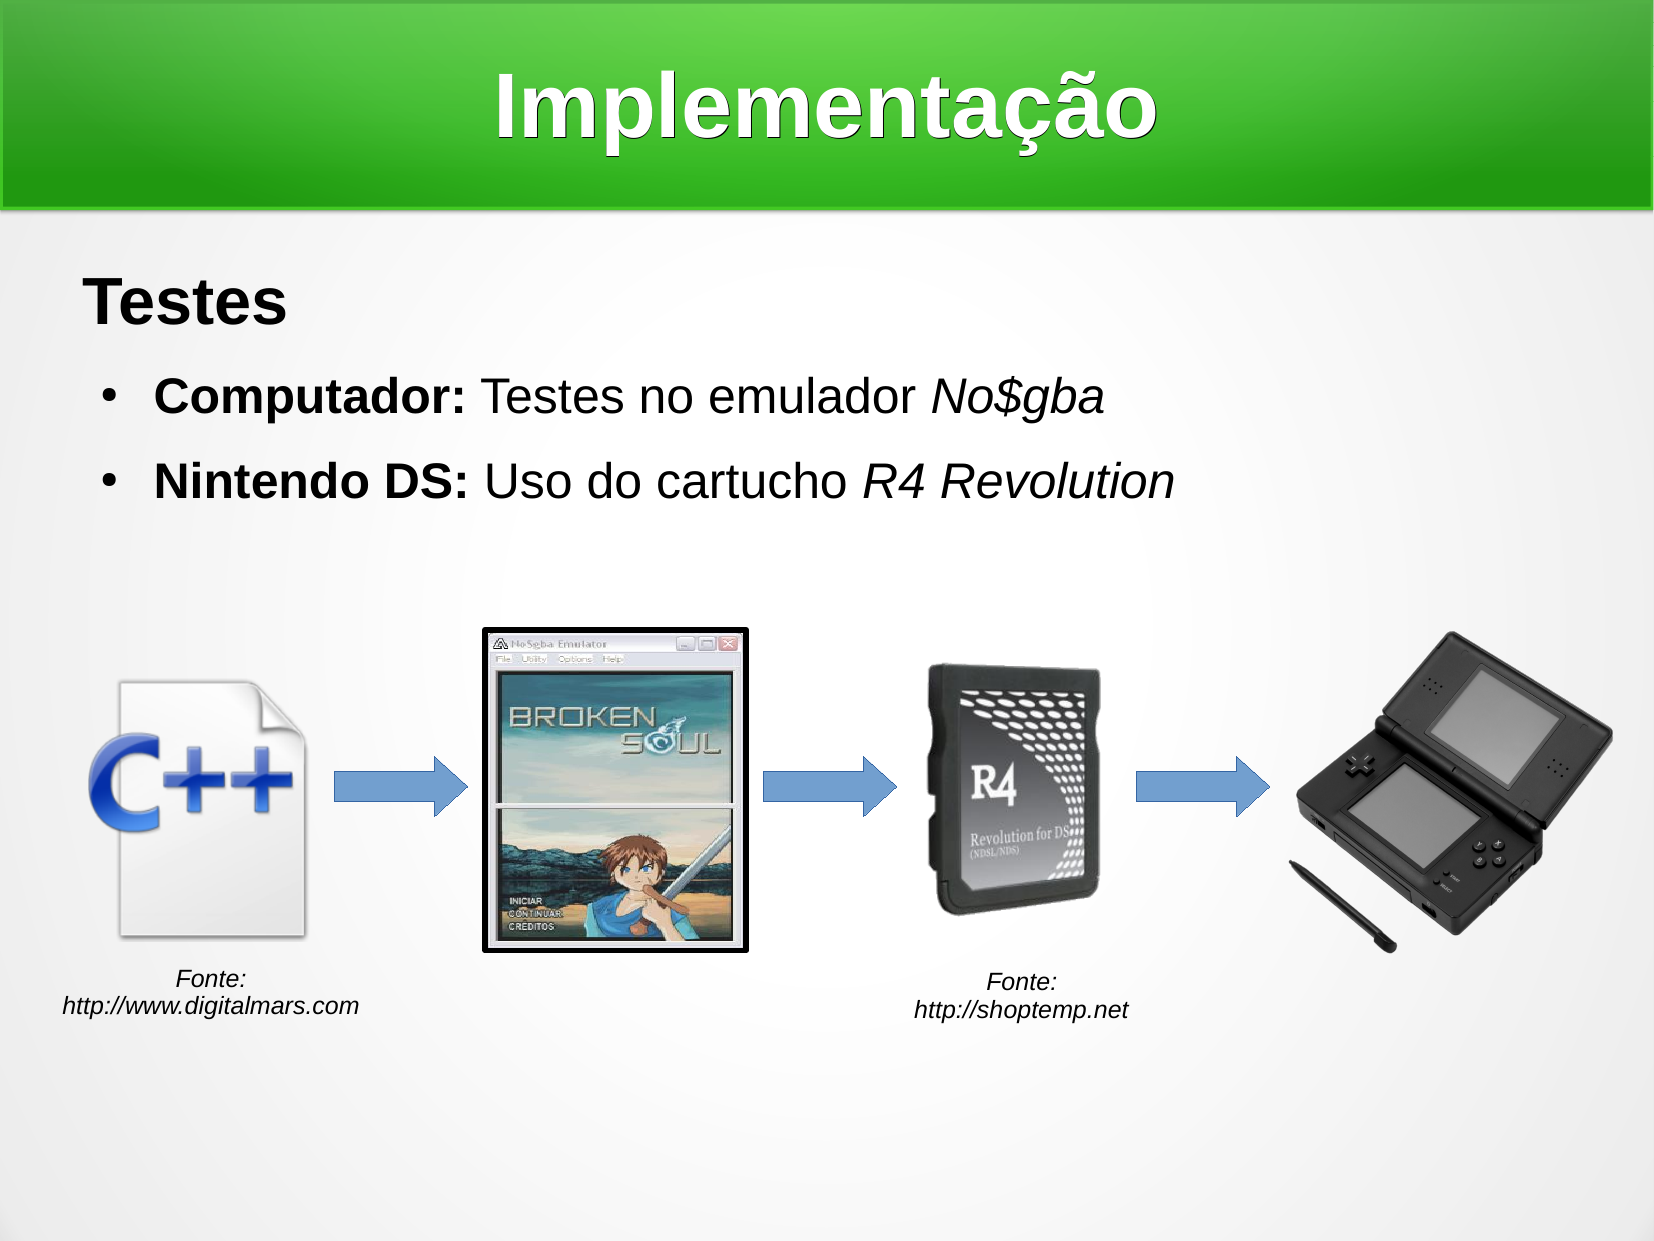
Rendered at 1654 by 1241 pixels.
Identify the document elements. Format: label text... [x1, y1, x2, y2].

picture [88, 678, 335, 942]
title Implementação [82, 35, 1571, 178]
text_box [334, 756, 468, 817]
list Testes Computador: Testes no emulador No$gba Nintendo DS: Uso do cartucho R4 Revolution [82, 257, 1571, 978]
picture [1271, 624, 1620, 954]
text_box [763, 756, 897, 817]
text_box Fonte: http://shoptemp.net [899, 960, 1146, 1036]
picture [488, 632, 744, 948]
text_box [1136, 756, 1270, 817]
picture [885, 651, 1154, 937]
text_box Fonte: http://www.digitalmars.com [47, 956, 393, 1047]
